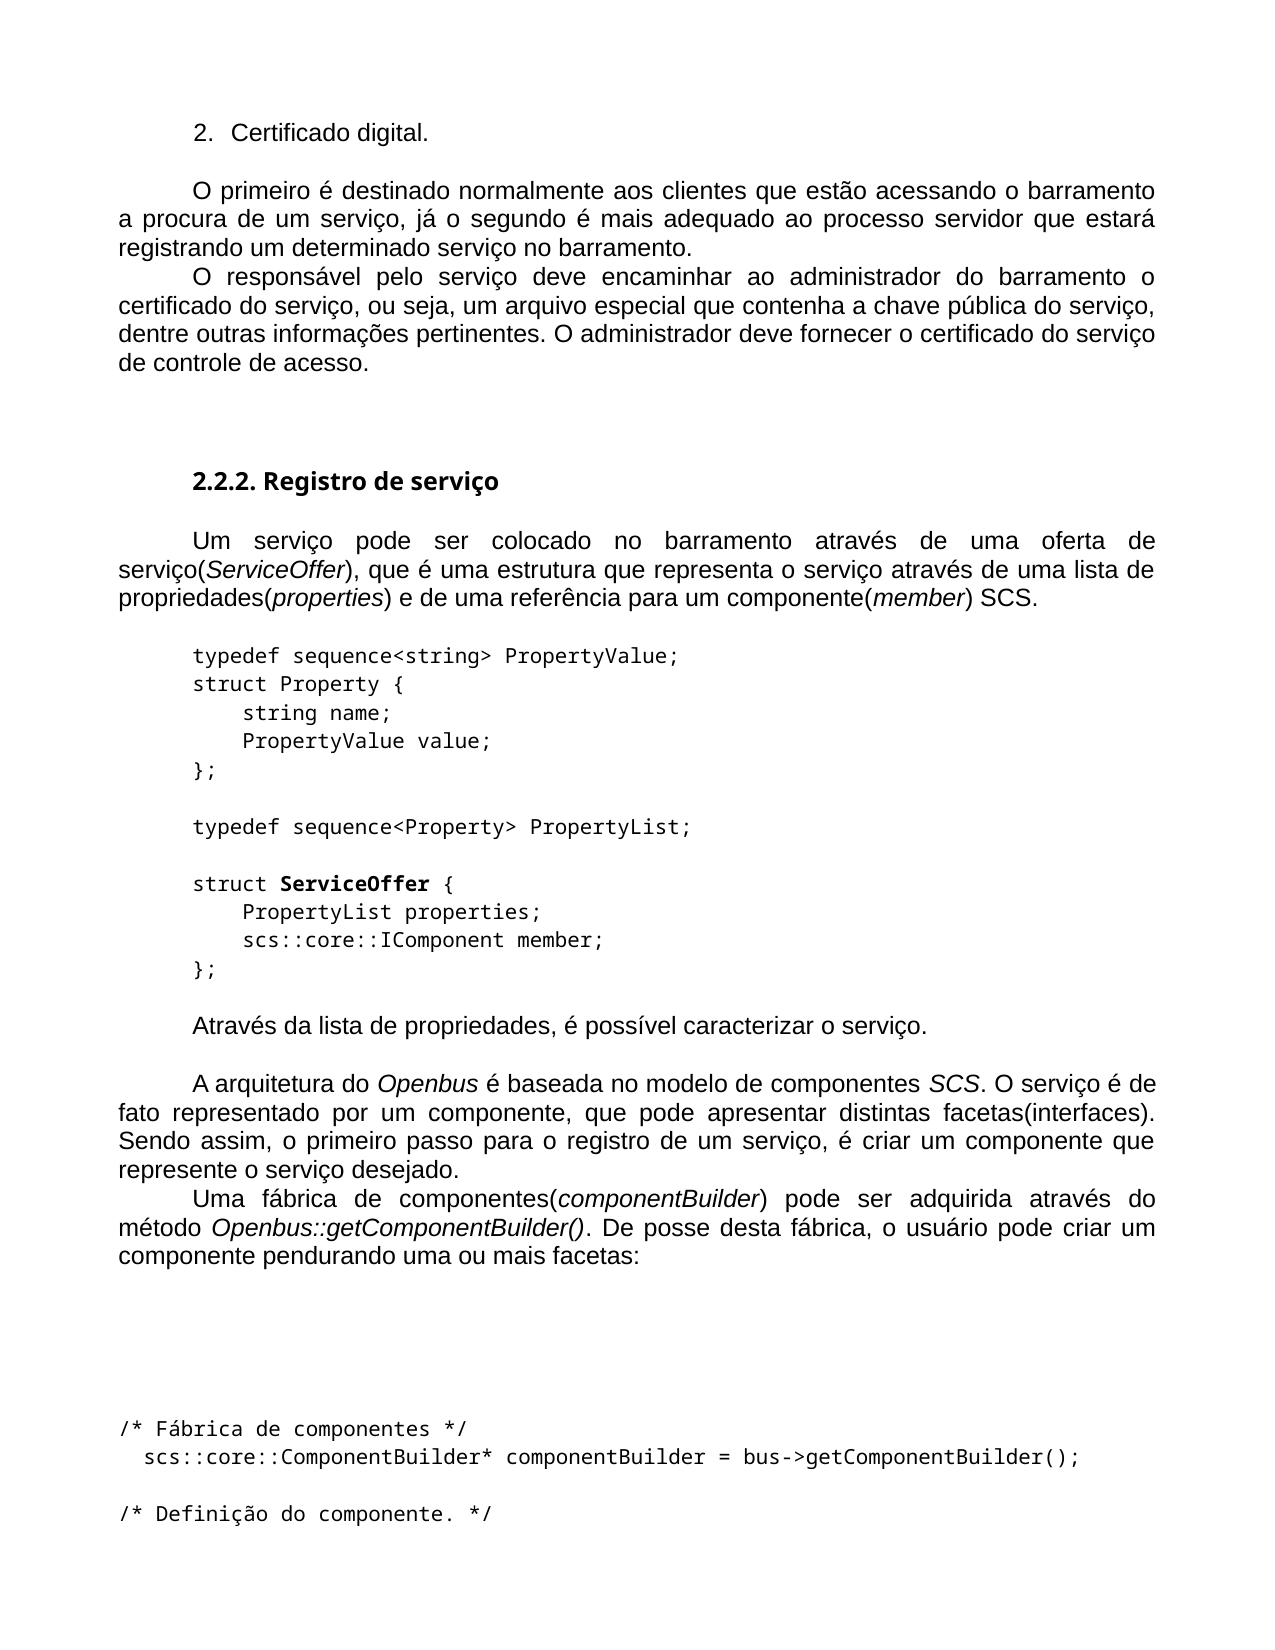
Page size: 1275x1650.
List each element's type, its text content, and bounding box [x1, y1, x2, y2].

text string name; [192, 698, 1157, 726]
text Através da lista de propriedades, é possível caracterizar o serviço. [118, 1011, 1157, 1040]
text Uma fábrica de componentes(componentBuilder) pode ser adquirida através do método Openbus::getComponentBuilder(). De posse desta fábrica, o usuário pode criar um componente pendurando uma ou mais facetas: [118, 1184, 1157, 1270]
text typedef sequence<string> PropertyValue; [192, 641, 1157, 669]
list Certificado digital. [193, 118, 1157, 147]
text O primeiro é destinado normalmente aos clientes que estão acessando o barramento a procura de um serviço, já o segundo é mais adequado ao processo servidor que estará registrando um determinado serviço no barramento. [118, 176, 1157, 262]
text O responsável pelo serviço deve encaminhar ao administrador do barramento o certificado do serviço, ou seja, um arquivo especial que contenha a chave pública do serviço, dentre outras informações pertinentes. O administrador deve fornecer o certificado do serviço de controle de acesso. [118, 262, 1157, 377]
text Um serviço pode ser colocado no barramento através de uma oferta de serviço(ServiceOffer), que é uma estrutura que representa o serviço através de uma lista de propriedades(properties) e de uma referência para um componente(member) SCS. [118, 526, 1157, 612]
text typedef sequence<Property> PropertyList; [192, 812, 1157, 840]
text }; [192, 755, 1157, 783]
text struct ServiceOffer { [192, 869, 1157, 897]
text PropertyList properties; [192, 897, 1157, 926]
text }; [192, 954, 1157, 982]
text /* Fábrica de componentes */ [118, 1414, 1157, 1442]
text /* Definição do componente. */ [118, 1499, 1157, 1527]
text scs::core::IComponent member; [192, 926, 1157, 954]
text 2.2.2. Registro de serviço [118, 463, 1157, 497]
text struct Property { [192, 669, 1157, 698]
text scs::core::ComponentBuilder* componentBuilder = bus->getComponentBuilder(); [118, 1442, 1157, 1471]
text A arquitetura do Openbus é baseada no modelo de componentes SCS. O serviço é de fato representado por um componente, que pode apresentar distintas facetas(interfaces). Sendo assim, o primeiro passo para o registro de um serviço, é criar um componente que represente o serviço desejado. [118, 1069, 1157, 1184]
text PropertyValue value; [192, 726, 1157, 755]
